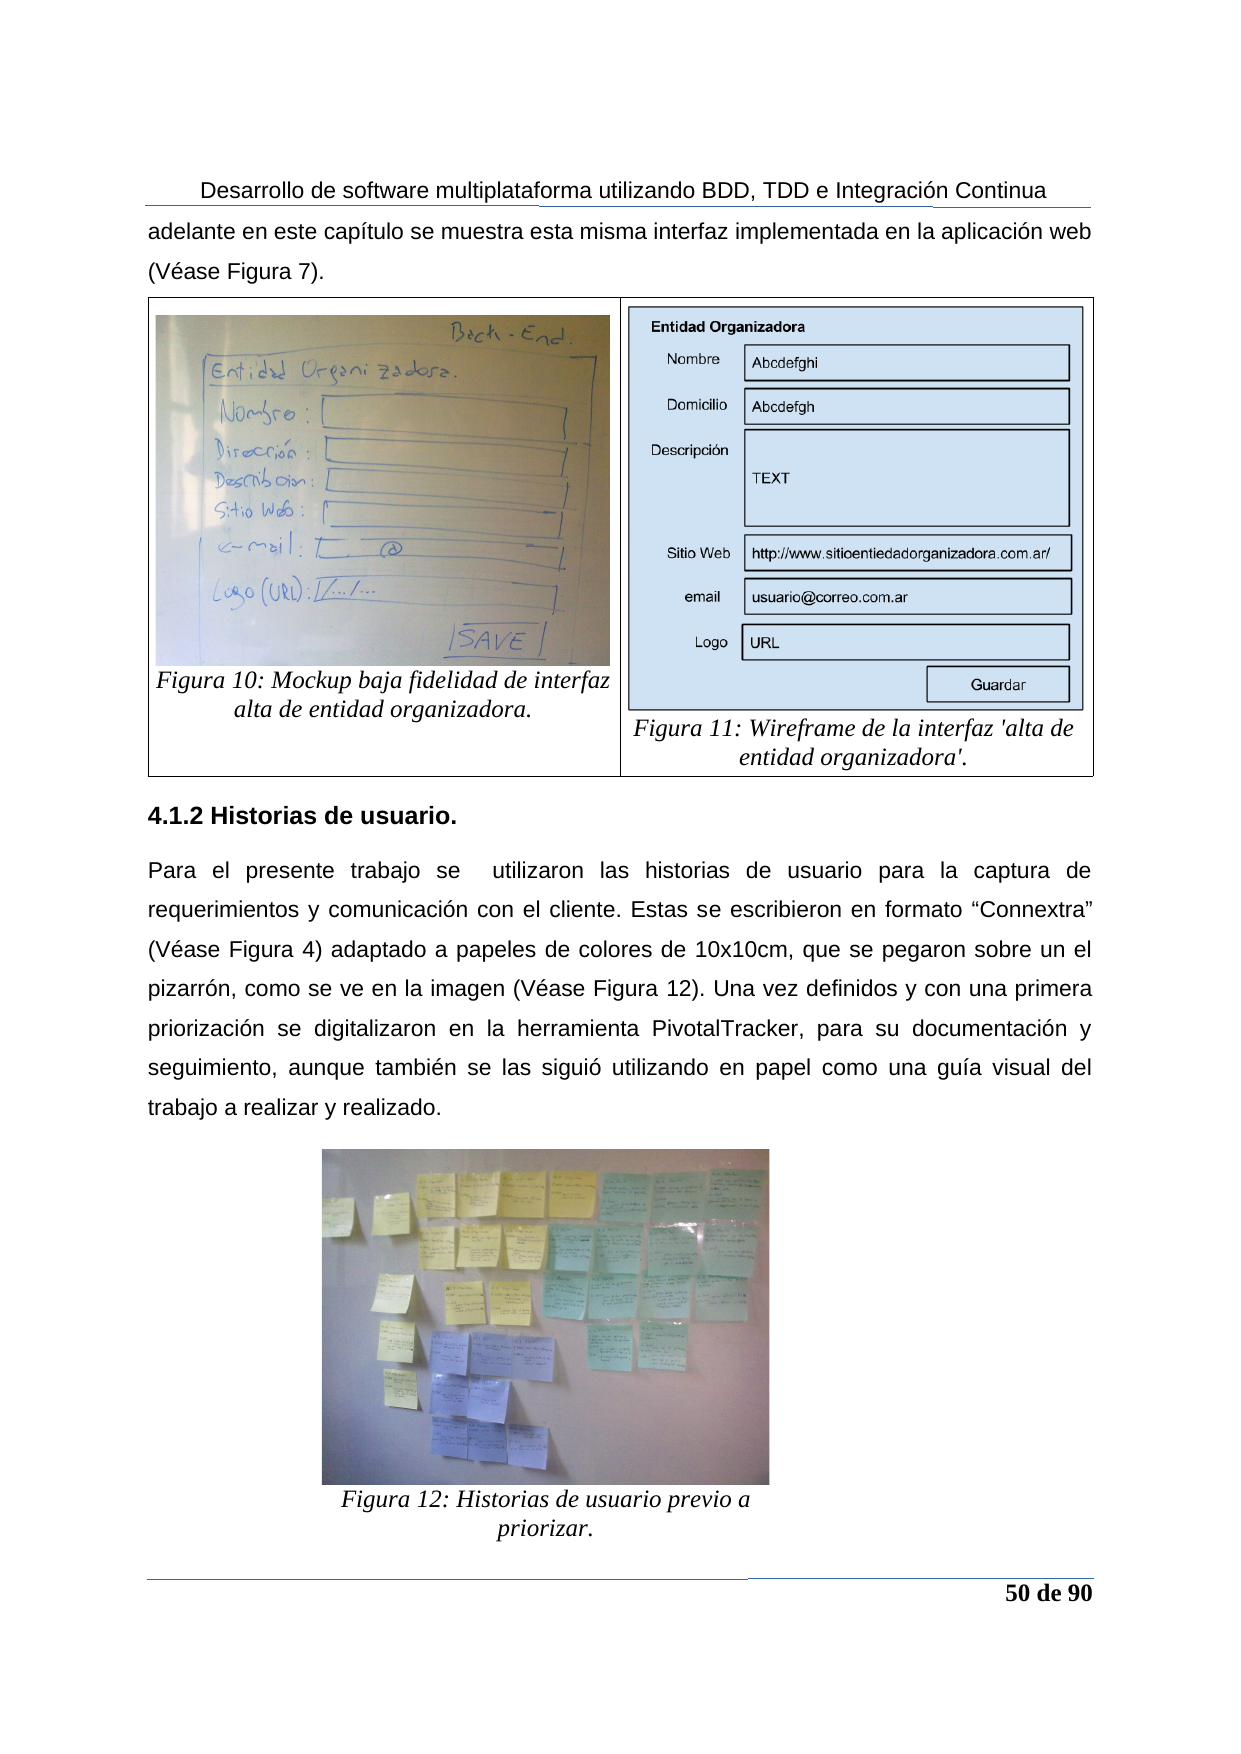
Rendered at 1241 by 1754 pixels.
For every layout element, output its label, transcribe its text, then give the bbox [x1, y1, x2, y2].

text Para el presente trabajo se utilizaron las historias de usuario para la captura de requerimientos y comunicación con el cliente. Estas se escribieron en formato “Connextra” (Véase Figura 4) adaptado a papeles de colores de 10x10cm, que se pegaron sobre un el pizarrón, como se ve en la imagen (Véase Figura 12). Una vez definidos y con una primera priorización se digitalizaron en la herramienta PivotalTracker, para su documentación y seguimiento, aunque también se las siguió utilizando en papel como una guía visual del trabajo a realizar y realizado. [148, 857, 1093, 1120]
picture [625, 303, 1086, 713]
picture [321, 1149, 770, 1485]
table_header [149, 298, 620, 776]
text adelante en este capítulo se muestra esta misma interfaz implementada en la aplicación web (Véase Figura 7). [148, 218, 1093, 284]
picture [155, 315, 610, 666]
subtitle 4.1.2 Historias de usuario. [148, 801, 1093, 830]
text Figura 12: Historias de usuario previo a priorizar. [322, 1485, 769, 1542]
table_header [621, 298, 1093, 776]
